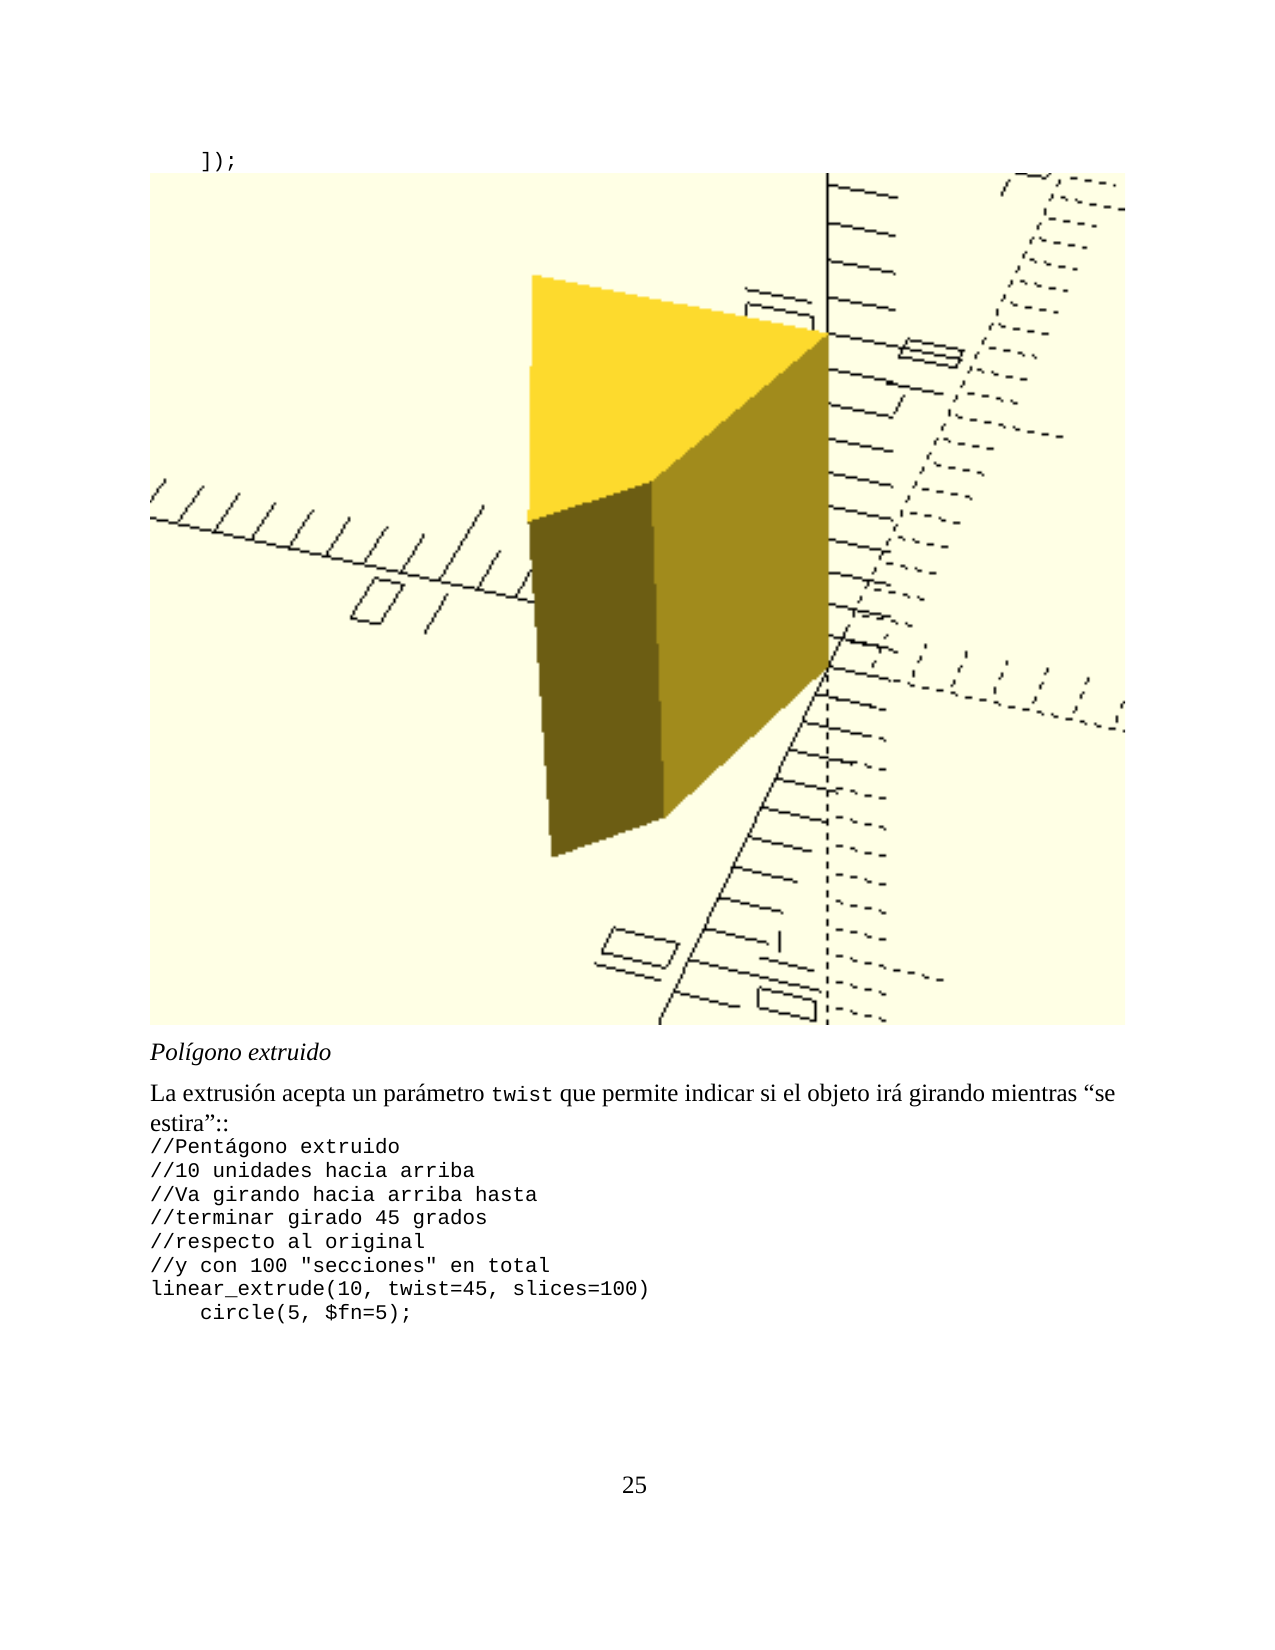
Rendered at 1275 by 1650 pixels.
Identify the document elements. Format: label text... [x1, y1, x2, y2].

text linear_extrude(10, twist=45, slices=100) [150, 1278, 1125, 1302]
text //Pentágono extruido [150, 1136, 1125, 1160]
text //y con 100 "secciones" en total [150, 1254, 1125, 1278]
text ]); [150, 150, 1125, 173]
text circle(5, $fn=5); [150, 1302, 1125, 1326]
picture [150, 173, 1125, 1025]
text //10 unidades hacia arriba [150, 1160, 1125, 1184]
text //Va girando hacia arriba hasta [150, 1184, 1125, 1207]
text //respecto al original [150, 1231, 1125, 1254]
text Polígono extruido [150, 1037, 1125, 1066]
text //terminar girado 45 grados [150, 1207, 1125, 1231]
text La extrusión acepta un parámetro twist que permite indicar si el objeto irá girando mientras “se estira”:: [150, 1078, 1125, 1136]
